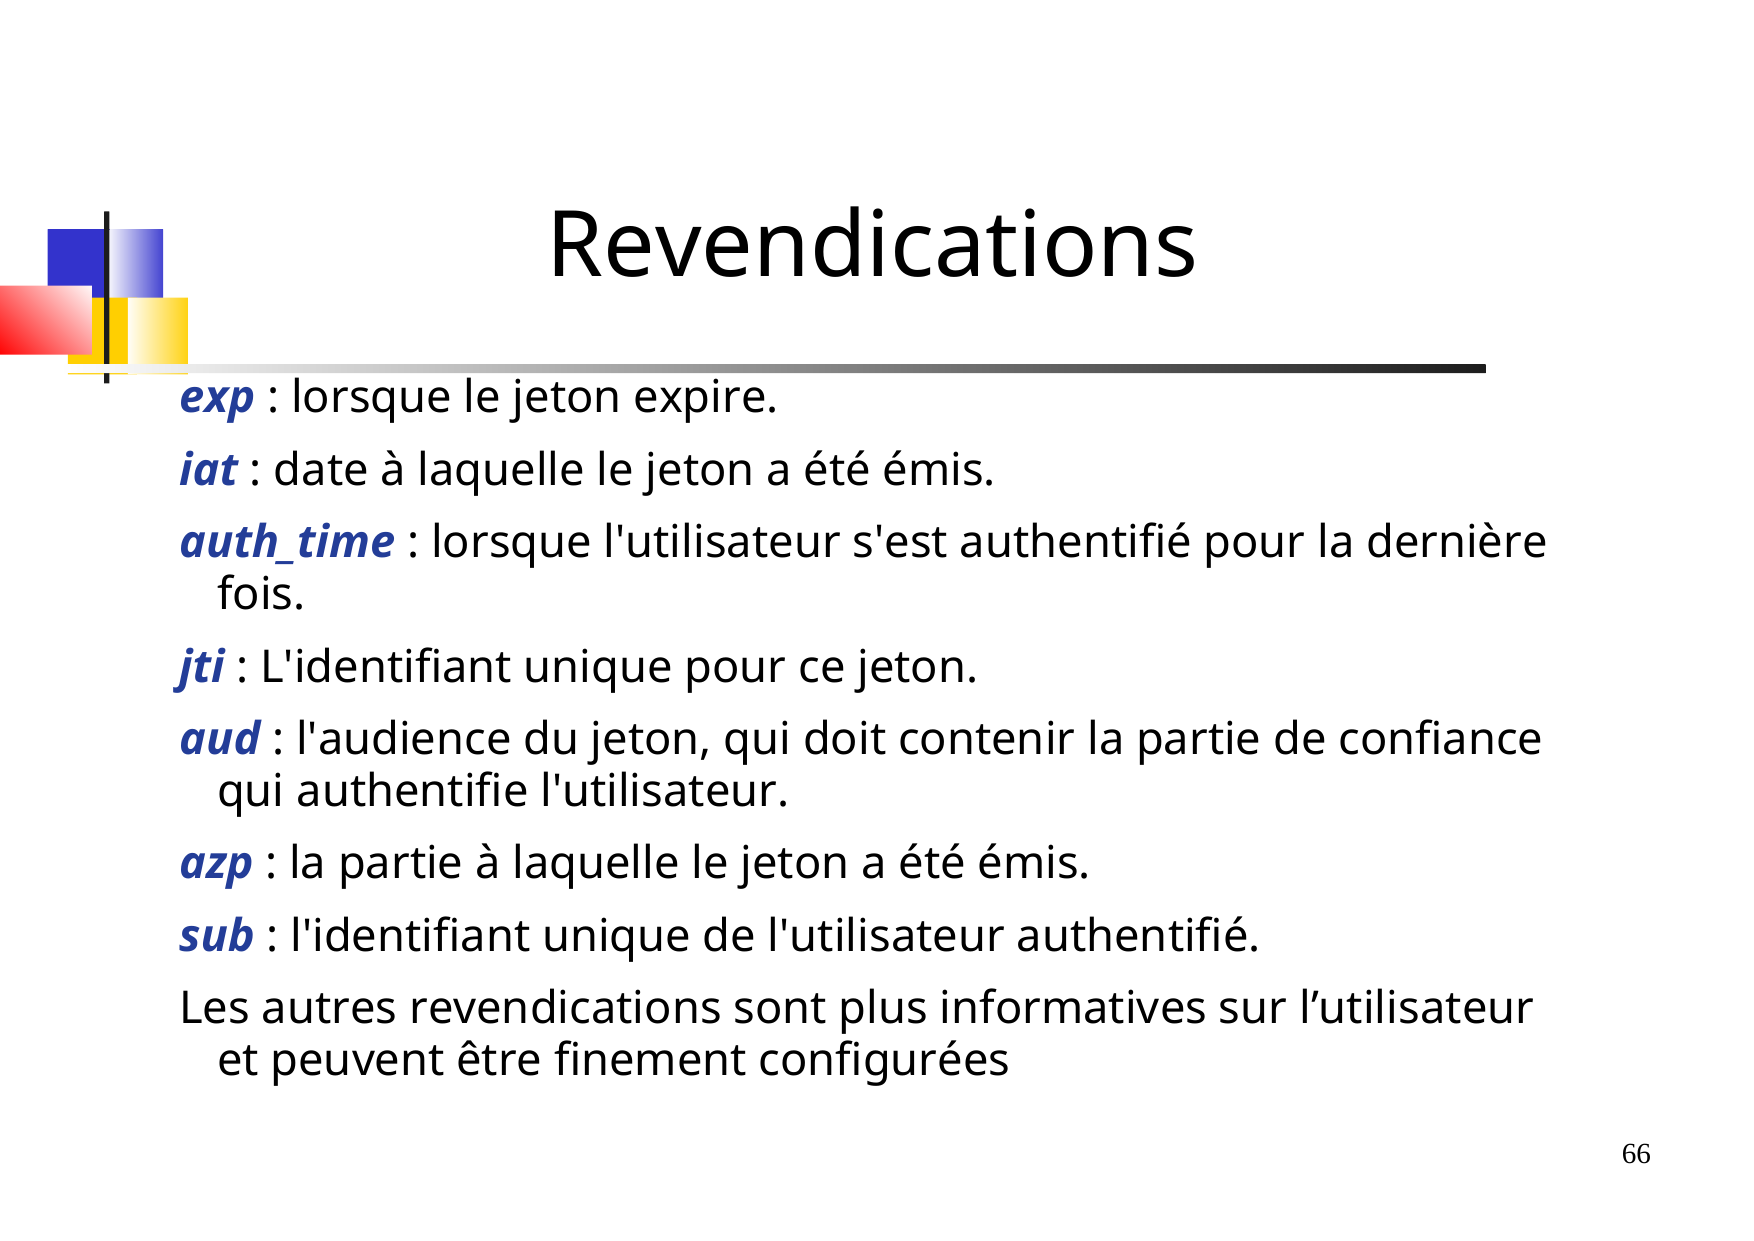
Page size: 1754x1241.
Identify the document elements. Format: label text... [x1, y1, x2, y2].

title Revendications [179, 139, 1567, 351]
list exp : lorsque le jeton expire. iat : date à laquelle le jeton a été émis. auth_time : lorsque l'utilisateur s'est authentifié pour la dernière fois. jti : L'identifiant unique pour ce jeton. aud : l'audience du jeton, qui doit contenir la partie de confiance qui authentifie l'utilisateur. azp : la partie à laquelle le jeton a été émis. sub : l'identifiant unique de l'utilisateur authentifié. Les autres revendications sont plus informatives sur l’utilisateur et peuvent être finement configurées [179, 371, 1567, 1091]
